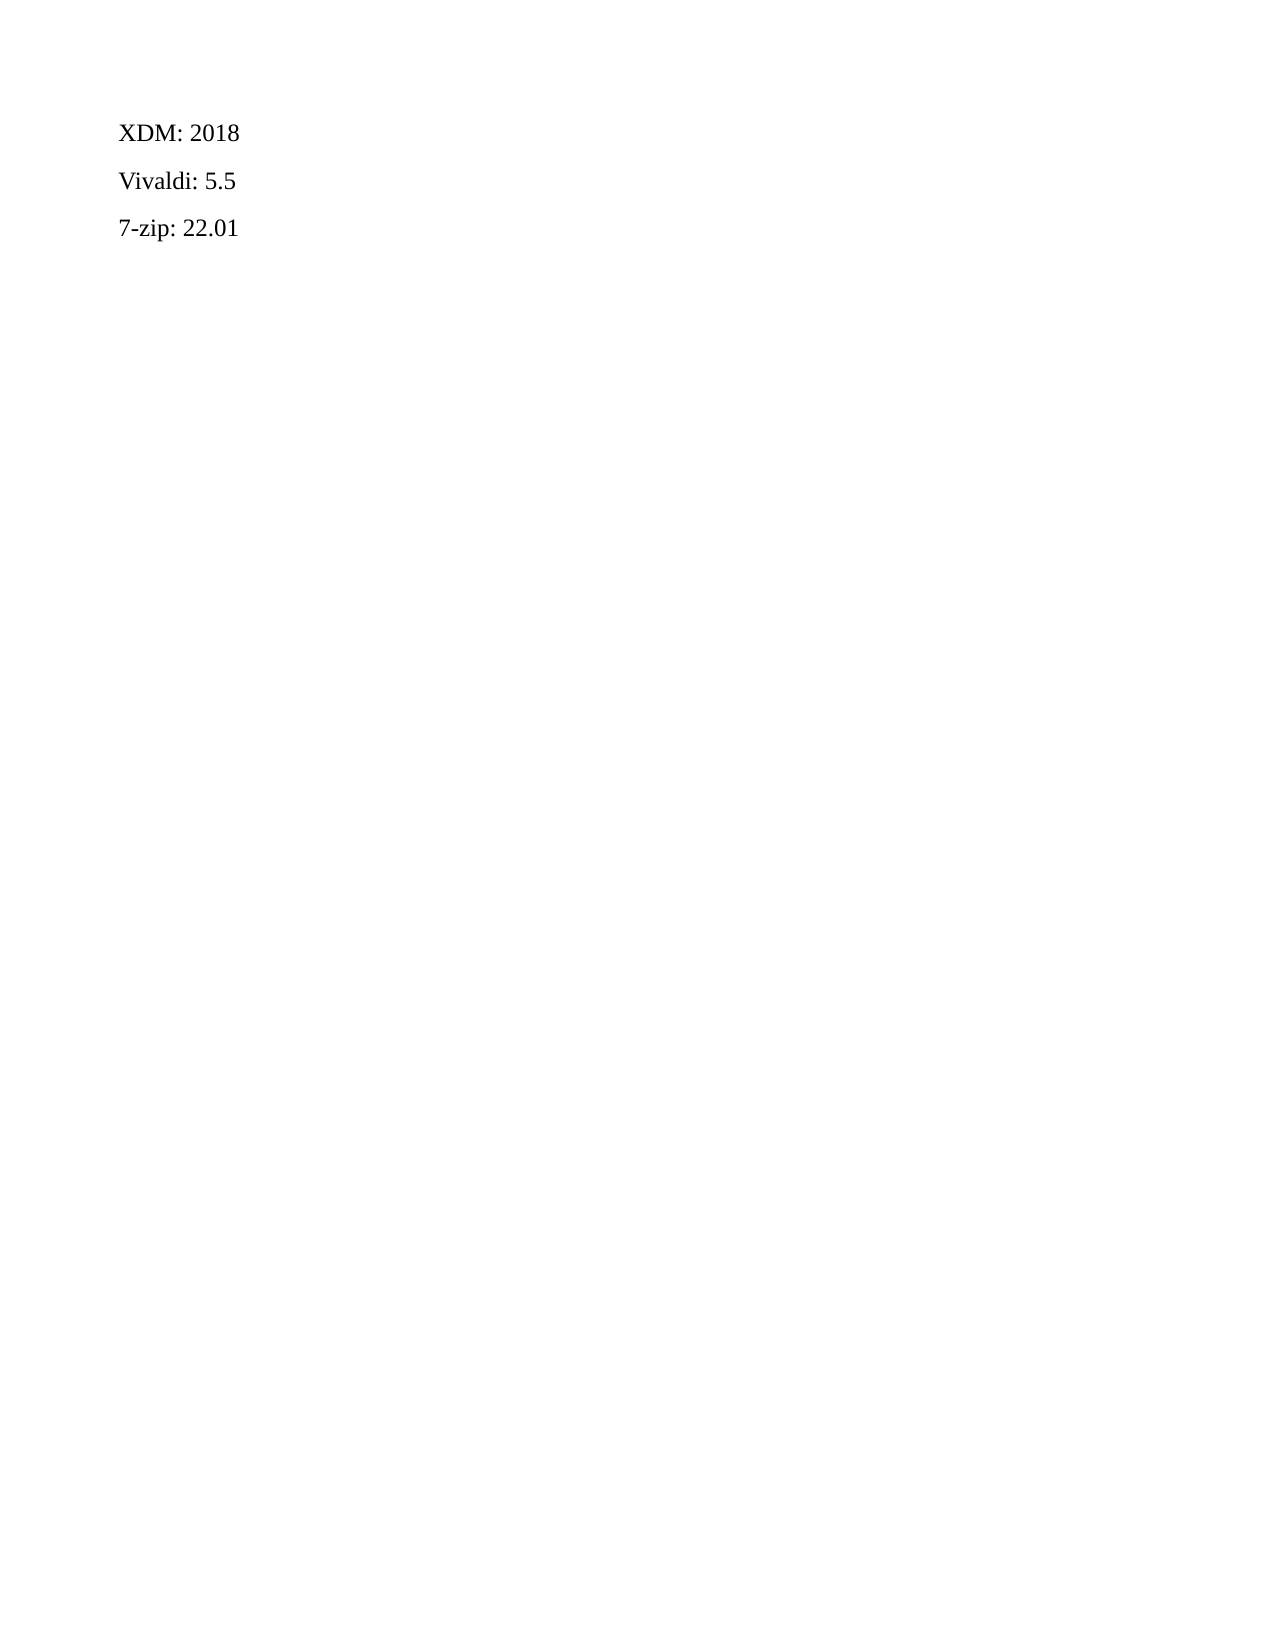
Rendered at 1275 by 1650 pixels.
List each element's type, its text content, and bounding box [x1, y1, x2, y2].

text XDM: 2018 [118, 118, 1157, 147]
text 7-zip: 22.01 [118, 213, 1157, 242]
text Vivaldi: 5.5 [118, 166, 1157, 194]
